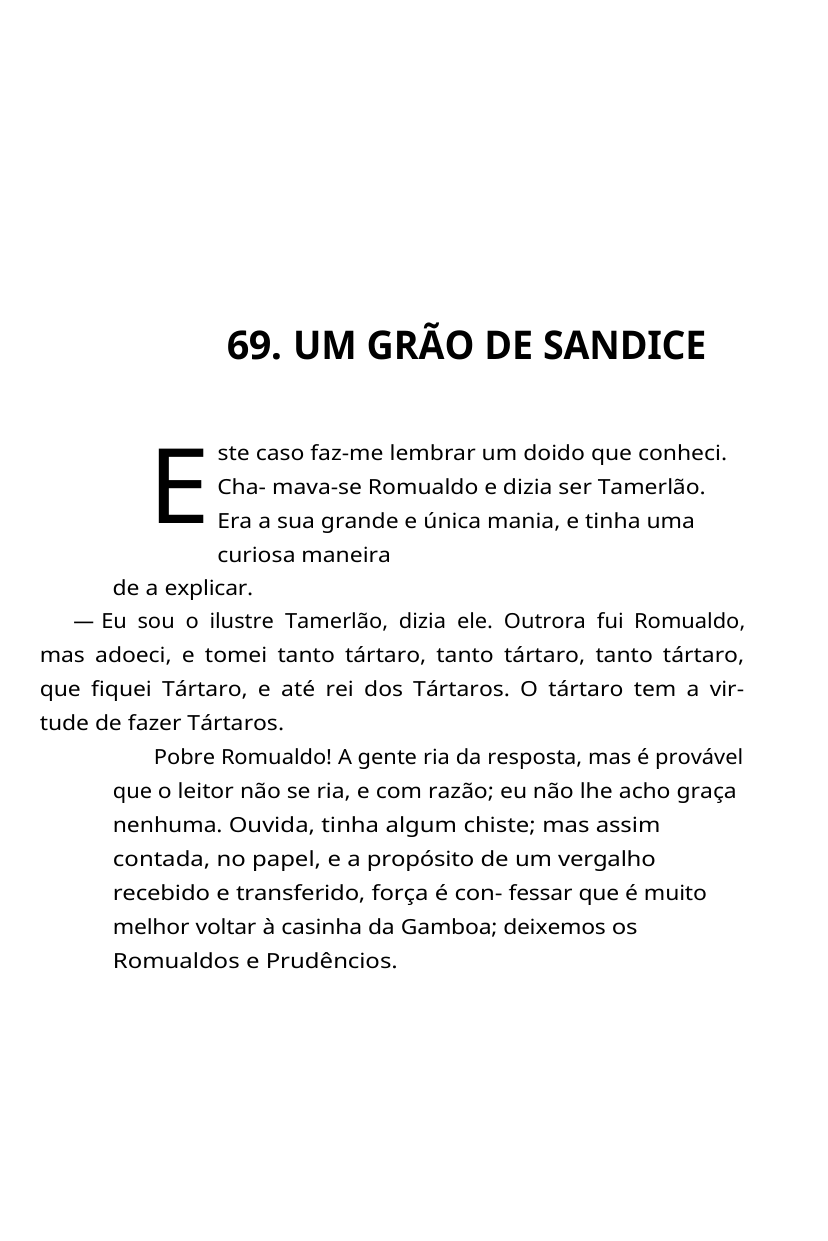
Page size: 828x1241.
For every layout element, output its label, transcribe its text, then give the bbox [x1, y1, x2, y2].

list Eu sou o ilustre Tamerlão, dizia ele. Outrora fui Romualdo, mas adoeci, e tomei tanto tártaro, tanto tártaro, tanto tártaro, que fiquei Tártaro, e até rei dos Tártaros. O tártaro tem a vir- tude de fazer Tártaros. [39, 606, 745, 736]
text de a explicar. [112, 575, 787, 600]
subtitle UM GRÃO DE SANDICE [227, 317, 787, 371]
text Pobre Romualdo! A gente ria da resposta, mas é provável que o leitor não se ria, e com razão; eu não lhe acho graça nenhuma. Ouvida, tinha algum chiste; mas assim contada, no papel, e a propósito de um vergalho recebido e transferido, força é con- fessar que é muito melhor voltar à casinha da Gamboa; deixemos os Romualdos e Prudêncios. [113, 742, 745, 975]
text ste caso faz-me lembrar um doido que conheci. Cha- mava-se Romualdo e dizia ser Tamerlão. Era a sua grande e única mania, e tinha uma curiosa maneira [217, 438, 745, 569]
text E [149, 421, 217, 550]
